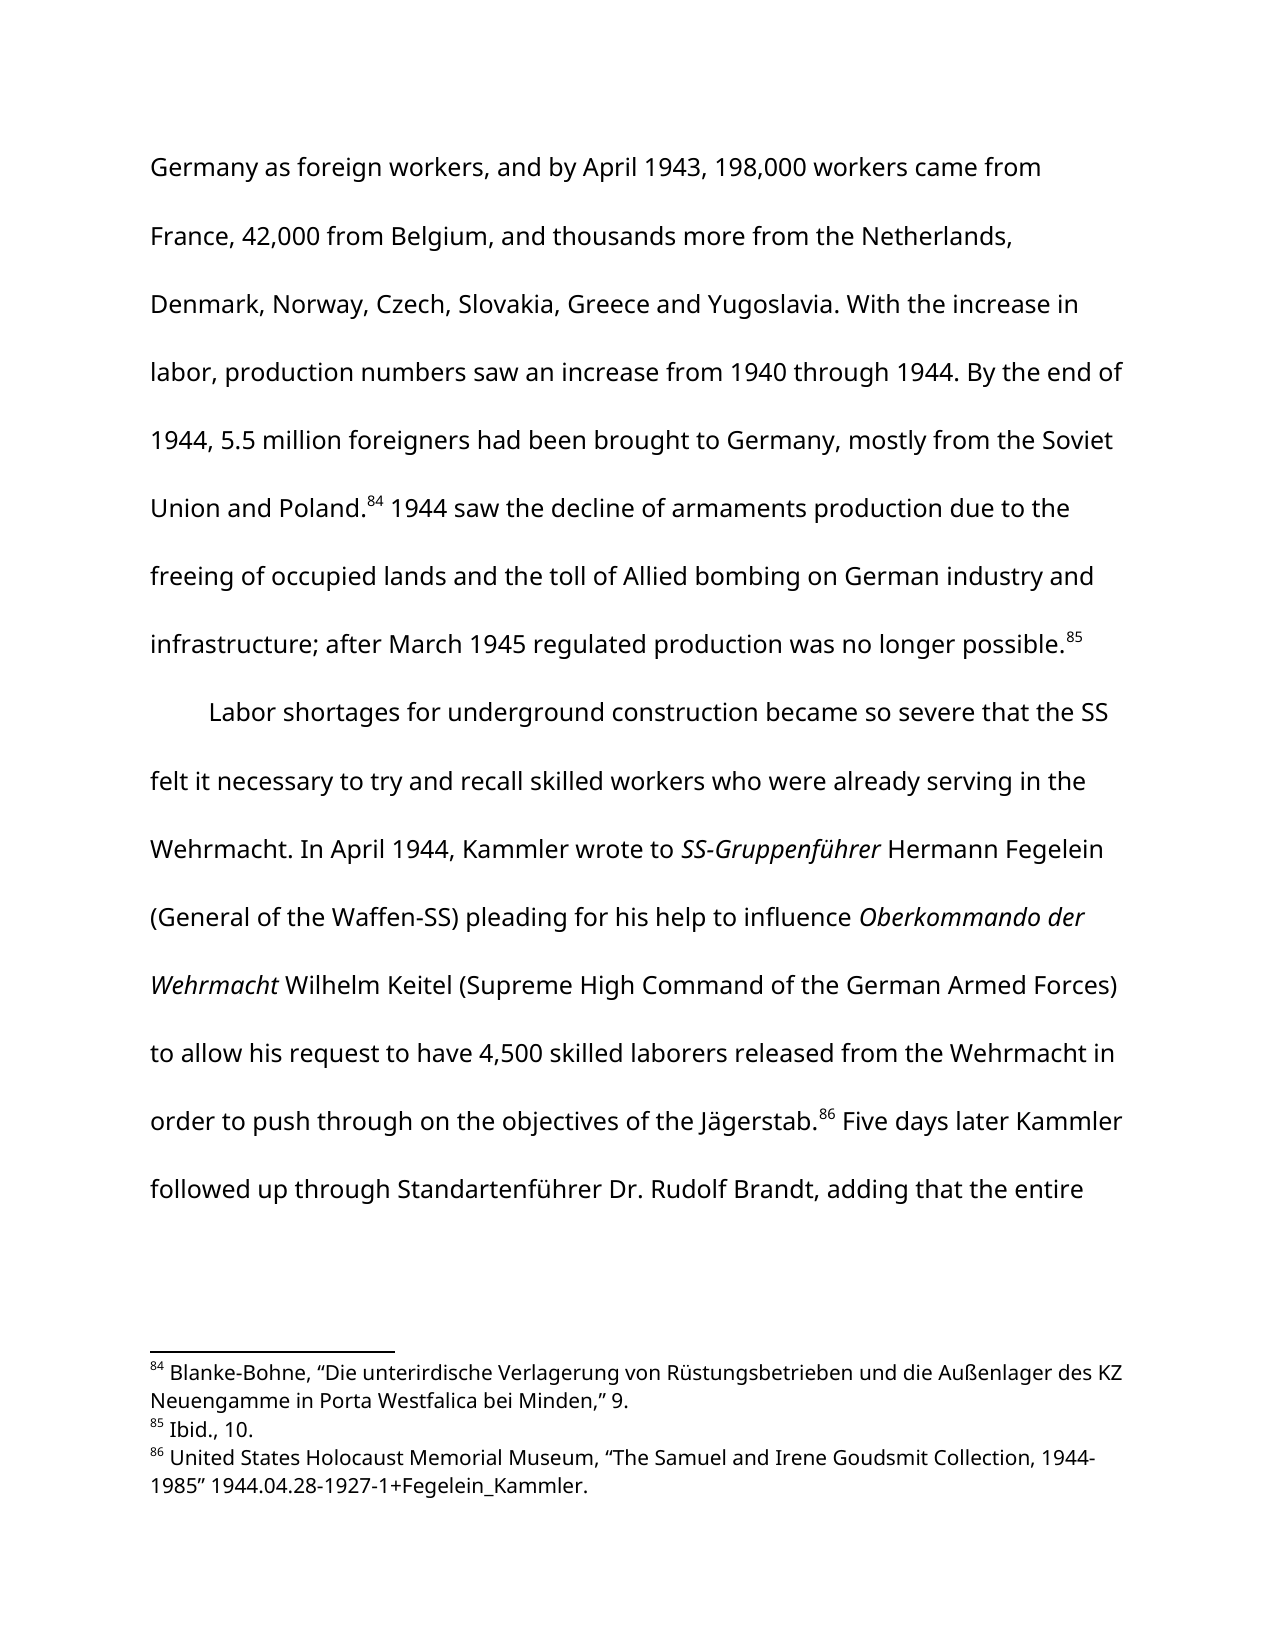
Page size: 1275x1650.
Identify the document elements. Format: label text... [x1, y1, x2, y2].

text Labor shortages for underground construction became so severe that the SS felt it necessary to try and recall skilled workers who were already serving in the Wehrmacht. In April 1944, Kammler wrote to SS-Gruppenführer Hermann Fegelein (General of the Waffen-SS) pleading for his help to influence Oberkommando der Wehrmacht Wilhelm Keitel (Supreme High Command of the German Armed Forces) to allow his request to have 4,500 skilled laborers released from the Wehrmacht in order to push through on the objectives of the Jägerstab. Five days later Kammler followed up through Standartenführer Dr. Rudolf Brandt, adding that the entire [150, 695, 1125, 1206]
text Germany as foreign workers, and by April 1943, 198,000 workers came from France, 42,000 from Belgium, and thousands more from the Netherlands, Denmark, Norway, Czech, Slovakia, Greece and Yugoslavia. With the increase in labor, production numbers saw an increase from 1940 through 1944. By the end of 1944, 5.5 million foreigners had been brought to Germany, mostly from the Soviet Union and Poland. 1944 saw the decline of armaments production due to the freeing of occupied lands and the toll of Allied bombing on German industry and infrastructure; after March 1945 regulated production was no longer possible. [150, 150, 1125, 661]
text United States Holocaust Memorial Museum, “The Samuel and Irene Goudsmit Collection, 1944-1985” 1944.04.28-1927-1+Fegelein_Kammler. [150, 1443, 1125, 1500]
text Ibid., 10. [150, 1415, 1125, 1443]
text Blanke-Bohne, “Die unterirdische Verlagerung von Rüstungsbetrieben und die Außenlager des KZ Neuengamme in Porta Westfalica bei Minden,” 9. [150, 1358, 1125, 1415]
